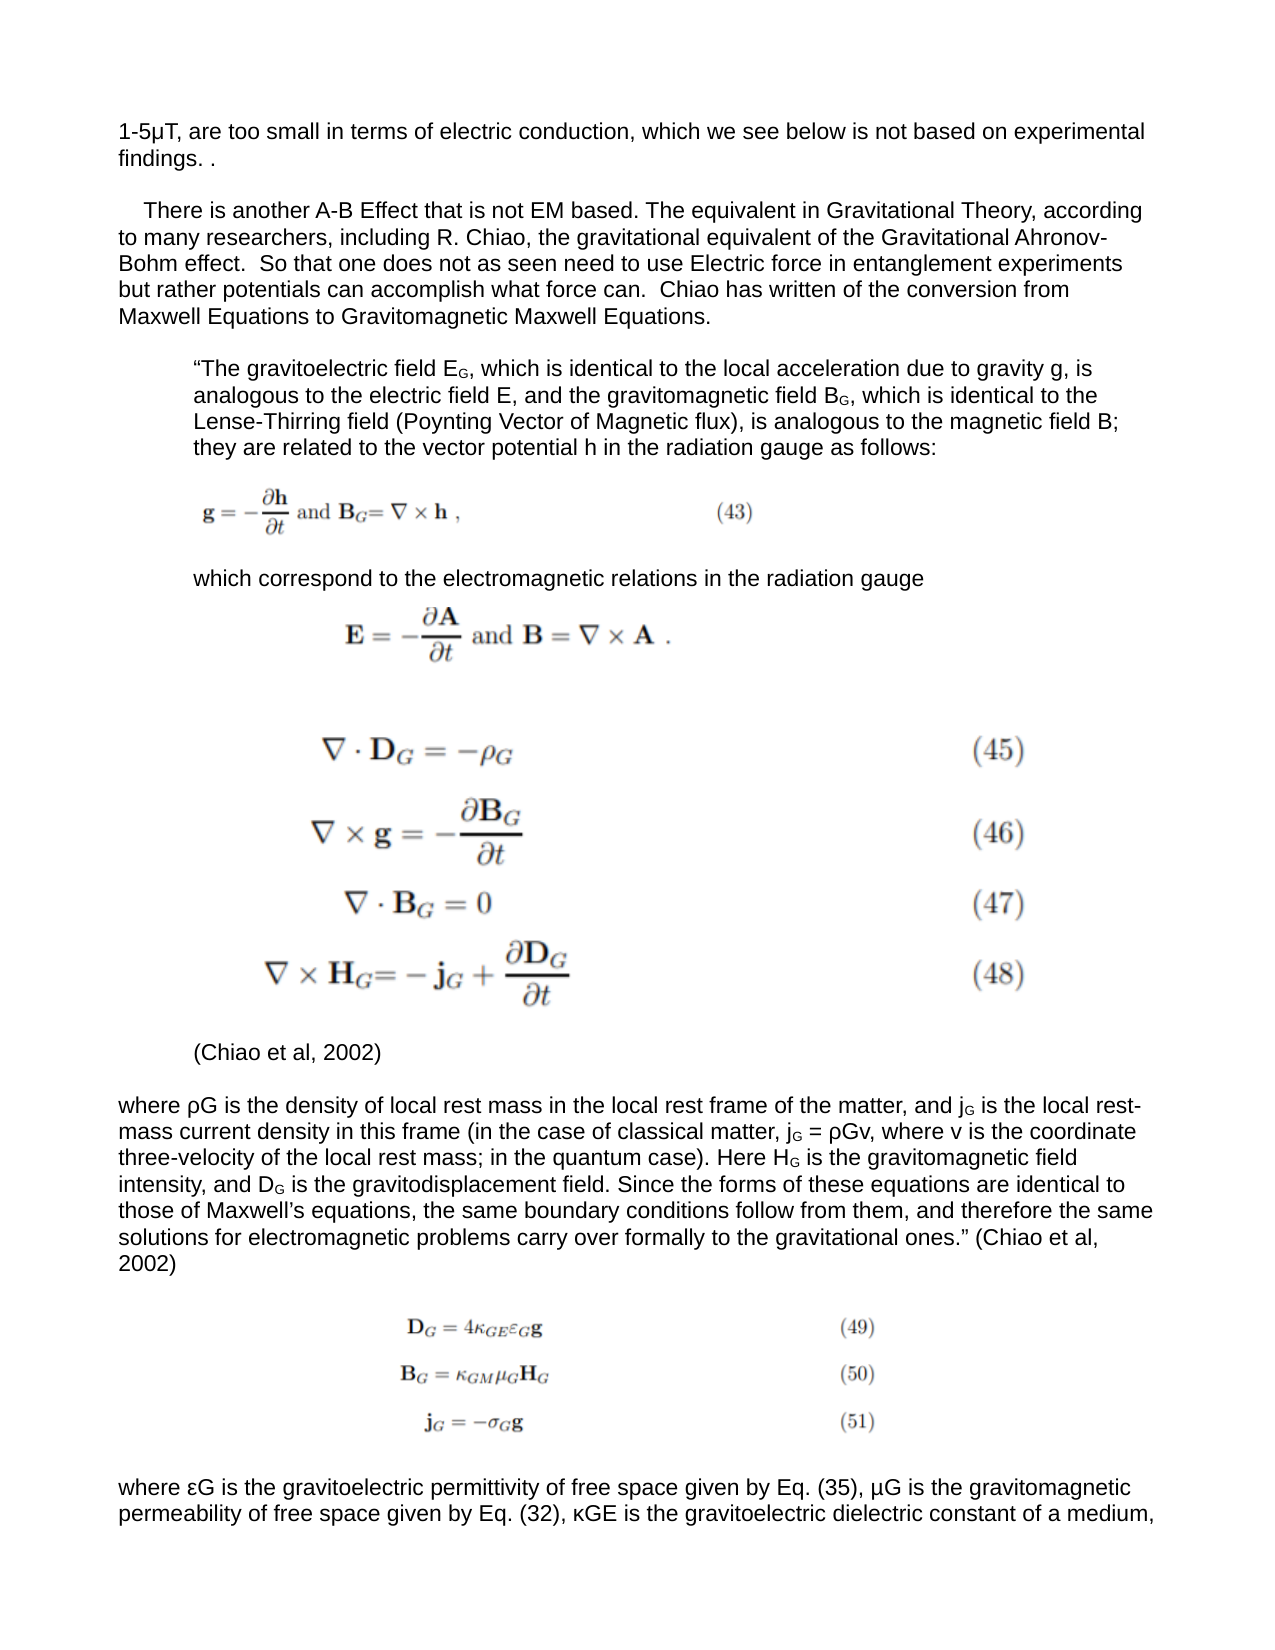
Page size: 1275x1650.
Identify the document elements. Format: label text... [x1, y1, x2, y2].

text “The gravitoelectric field EG, which is identical to the local acceleration due to gravity g, is analogous to the electric field E, and the gravitomagnetic field BG, which is identical to the Lense-Thirring field (Poynting Vector of Magnetic flux), is analogous to the magnetic field B; they are related to the vector potential h in the radiation gauge as follows: [193, 355, 1157, 461]
text which correspond to the electromagnetic relations in the radiation gauge [193, 564, 1157, 591]
text 1-5μT, are too small in terms of electric conduction, which we see below is not based on experimental findings. . [118, 118, 1157, 171]
text There is another A-B Effect that is not EM based. The equivalent in Gravitational Theory, according to many researchers, including R. Chiao, the gravitational equivalent of the Gravitational Ahronov-Bohm effect. So that one does not as seen need to use Electric force in entanglement experiments but rather potentials can accomplish what force can. Chiao has written of the conversion from Maxwell Equations to Gravitomagnetic Maxwell Equations. [118, 197, 1157, 329]
text where εG is the gravitoelectric permittivity of free space given by Eq. (35), µG is the gravitomagnetic permeability of free space given by Eq. (32), κGE is the gravitoelectric dielectric constant of a medium, [118, 1474, 1157, 1526]
picture [327, 607, 673, 674]
text (Chiao et al, 2002) [193, 1039, 1157, 1065]
text where ρG is the density of local rest mass in the local rest frame of the matter, and jG is the local rest-mass current density in this frame (in the case of classical matter, jG = ρGv, where v is the coordinate three-velocity of the local rest mass; in the quantum case). Here HG is the gravitomagnetic field intensity, and DG is the gravitodisplacement field. Since the forms of these equations are identical to those of Maxwell’s equations, the same boundary conditions follow from them, and therefore the same solutions for electromagnetic problems carry over formally to the gravitational ones.” (Chiao et al, 2002) [118, 1092, 1157, 1276]
picture [224, 700, 1051, 1013]
picture [190, 480, 762, 539]
picture [380, 1302, 895, 1448]
